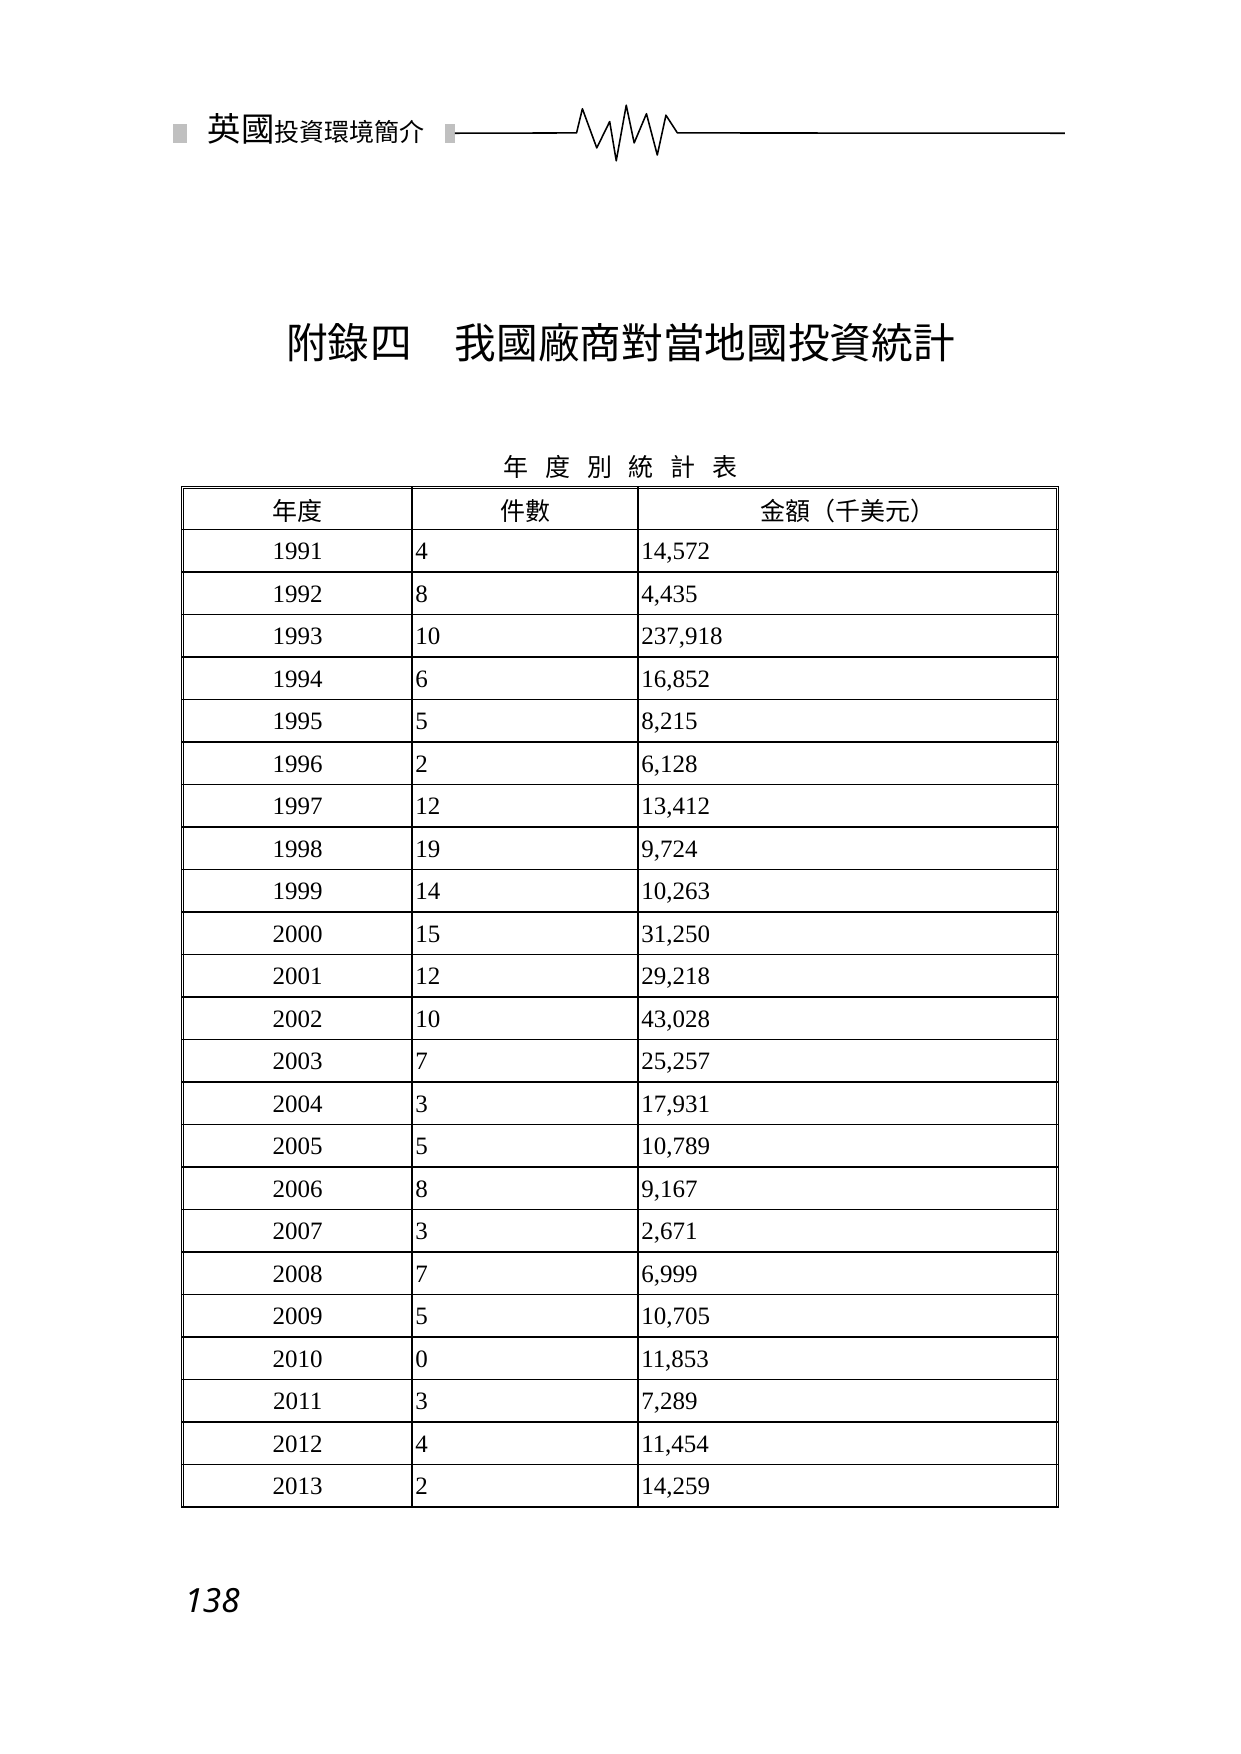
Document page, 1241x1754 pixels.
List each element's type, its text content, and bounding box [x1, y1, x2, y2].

table_cell 3 [413, 1380, 637, 1421]
table_cell 6,999 [639, 1253, 1056, 1294]
table_cell 15 [413, 913, 637, 954]
table_cell 10,705 [639, 1295, 1056, 1336]
table_cell 1998 [184, 828, 411, 869]
table_cell 12 [413, 955, 637, 996]
table_cell 1996 [184, 743, 411, 784]
table_cell 13,412 [639, 785, 1056, 826]
table_cell 2012 [184, 1423, 411, 1464]
table_cell 8 [413, 573, 637, 614]
table_cell 4,435 [639, 573, 1056, 614]
table_cell 5 [413, 700, 637, 741]
table_cell 6 [413, 658, 637, 699]
table_cell 1994 [184, 658, 411, 699]
table_cell 25,257 [639, 1040, 1056, 1081]
table_cell 10 [413, 615, 637, 656]
table_cell 12 [413, 785, 637, 826]
table_cell 2010 [184, 1338, 411, 1379]
text 附錄四 我國廠商對當地國投資統計 [183, 299, 1058, 361]
table_header 件數 [413, 489, 637, 529]
table_cell 1995 [184, 700, 411, 741]
table_cell 11,853 [639, 1338, 1056, 1379]
table_cell 11,454 [639, 1423, 1056, 1464]
table_cell 10,789 [639, 1125, 1056, 1166]
table_header 金額（千美元） [639, 489, 1056, 529]
table_cell 5 [413, 1295, 637, 1336]
table_cell 2002 [184, 998, 411, 1039]
table_cell 2007 [184, 1210, 411, 1251]
table_cell 4 [413, 1423, 637, 1464]
table_cell 14 [413, 870, 637, 911]
table_cell 2 [413, 1465, 637, 1506]
table_cell 0 [413, 1338, 637, 1379]
table_cell 2005 [184, 1125, 411, 1166]
table_cell 31,250 [639, 913, 1056, 954]
table_cell 2000 [184, 913, 411, 954]
table_cell 29,218 [639, 955, 1056, 996]
table_cell 1992 [184, 573, 411, 614]
table_cell 6,128 [639, 743, 1056, 784]
table_cell 8 [413, 1168, 637, 1209]
table_cell 9,167 [639, 1168, 1056, 1209]
table_cell 2,671 [639, 1210, 1056, 1251]
table_cell 1997 [184, 785, 411, 826]
table_cell 9,724 [639, 828, 1056, 869]
table_cell 16,852 [639, 658, 1056, 699]
table_cell 1991 [184, 530, 411, 571]
table_cell 2003 [184, 1040, 411, 1081]
table_cell 8,215 [639, 700, 1056, 741]
table_cell 2009 [184, 1295, 411, 1336]
table_cell 19 [413, 828, 637, 869]
table_cell 5 [413, 1125, 637, 1166]
table_cell 2006 [184, 1168, 411, 1209]
table_cell 4 [413, 530, 637, 571]
table_cell 2001 [184, 955, 411, 996]
table_cell 1993 [184, 615, 411, 656]
table_cell 14,259 [639, 1465, 1056, 1506]
table_header 年度 [184, 489, 411, 529]
table_cell 2004 [184, 1083, 411, 1124]
table_cell 17,931 [639, 1083, 1056, 1124]
table_cell 237,918 [639, 615, 1056, 656]
table_cell 14,572 [639, 530, 1056, 571]
table_cell 10 [413, 998, 637, 1039]
table_cell 7,289 [639, 1380, 1056, 1421]
table_cell 43,028 [639, 998, 1056, 1039]
table_cell 2 [413, 743, 637, 784]
table_cell 7 [413, 1253, 637, 1294]
table_cell 10,263 [639, 870, 1056, 911]
table_cell 1999 [184, 870, 411, 911]
text 年度別統計表 [183, 424, 1058, 486]
table_cell 2013 [184, 1465, 411, 1506]
table_cell 3 [413, 1210, 637, 1251]
table_cell 2011 [184, 1380, 411, 1421]
table_cell 2008 [184, 1253, 411, 1294]
table_cell 7 [413, 1040, 637, 1081]
table_cell 3 [413, 1083, 637, 1124]
